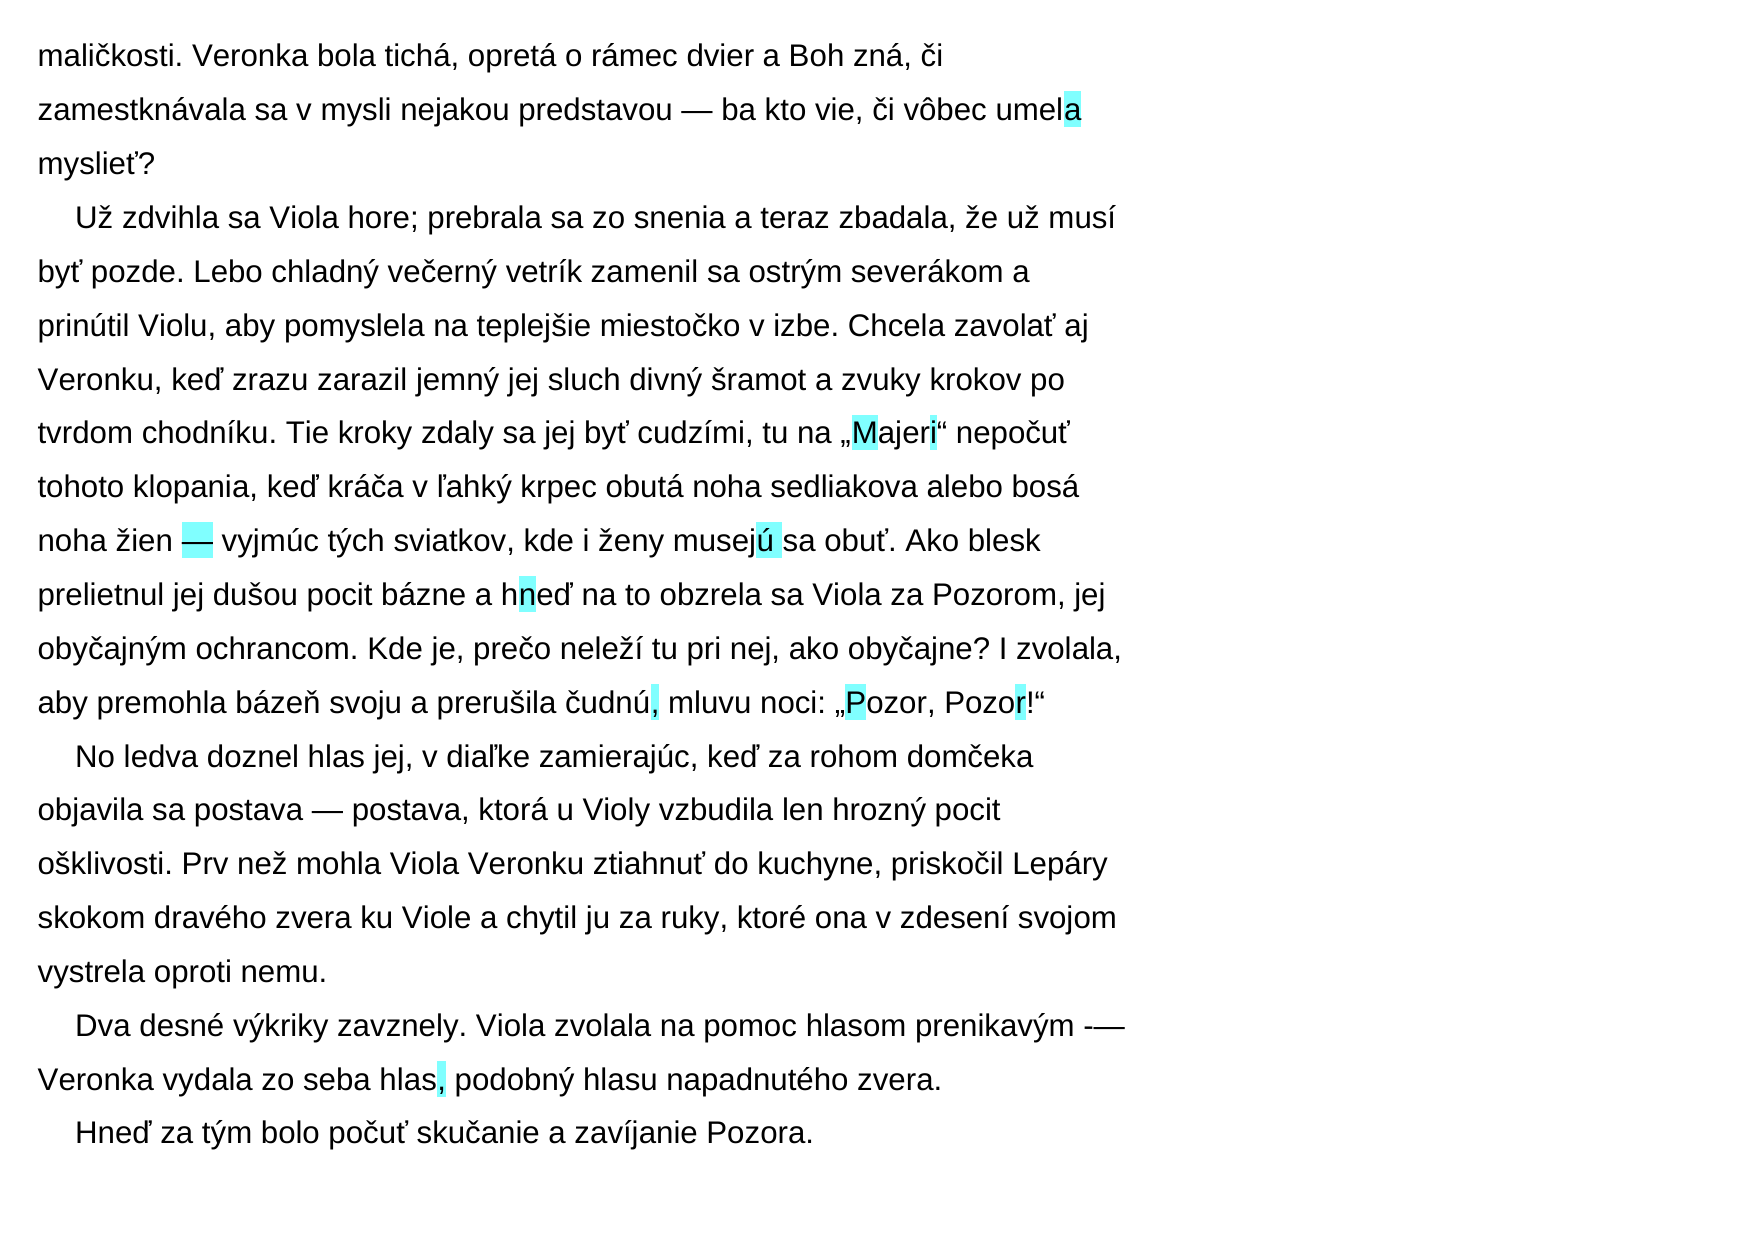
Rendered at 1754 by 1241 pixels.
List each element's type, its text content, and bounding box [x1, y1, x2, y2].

text maličkosti. Veronka bola tichá, opretá o rámec dvier a Boh zná, či zamestknávala sa v mysli nejakou predstavou — ba kto vie, či vôbec umela myslieť? [37, 37, 1130, 181]
text No ledva doznel hlas jej, v diaľke zamierajúc, keď za rohom domčeka objavila sa postava — postava, ktorá u Violy vzbudila len hrozný pocit ošklivosti. Prv než mohla Viola Veronku ztiahnuť do kuchyne, priskočil Lepáry skokom dravého zvera ku Viole a chytil ju za ruky, ktoré ona v zdesení svojom vystrela oproti nemu. [37, 738, 1130, 989]
text Hneď za tým bolo počuť skučanie a zavíjanie Pozora. [37, 1114, 1130, 1151]
text Dva desné výkriky zavznely. Viola zvolala na pomoc hlasom prenikavým -— Veronka vydala zo seba hlas, podobný hlasu napadnutého zvera. [37, 1007, 1130, 1097]
text Už zdvihla sa Viola hore; prebrala sa zo snenia a teraz zbadala, že už musí byť pozde. Lebo chladný večerný vetrík zamenil sa ostrým severákom a prinútil Violu, aby pomyslela na teplejšie miestočko v izbe. Chcela zavolať aj Veronku, keď zrazu zarazil jemný jej sluch divný šramot a zvuky krokov po tvrdom chodníku. Tie kroky zdaly sa jej byť cudzími, tu na „Majeri“ nepočuť tohoto klopania, keď kráča v ľahký krpec obutá noha sedliakova alebo bosá noha žien — vyjmúc tých sviatkov, kde i ženy musejú sa obuť. Ako blesk prelietnul jej dušou pocit bázne a hneď na to obzrela sa Viola za Pozorom, jej obyčajným ochrancom. Kde je, prečo neleží tu pri nej, ako obyčajne? I zvolala, aby premohla bázeň svoju a prerušila čudnú, mluvu noci: „Pozor, Pozor!“ [37, 199, 1130, 720]
